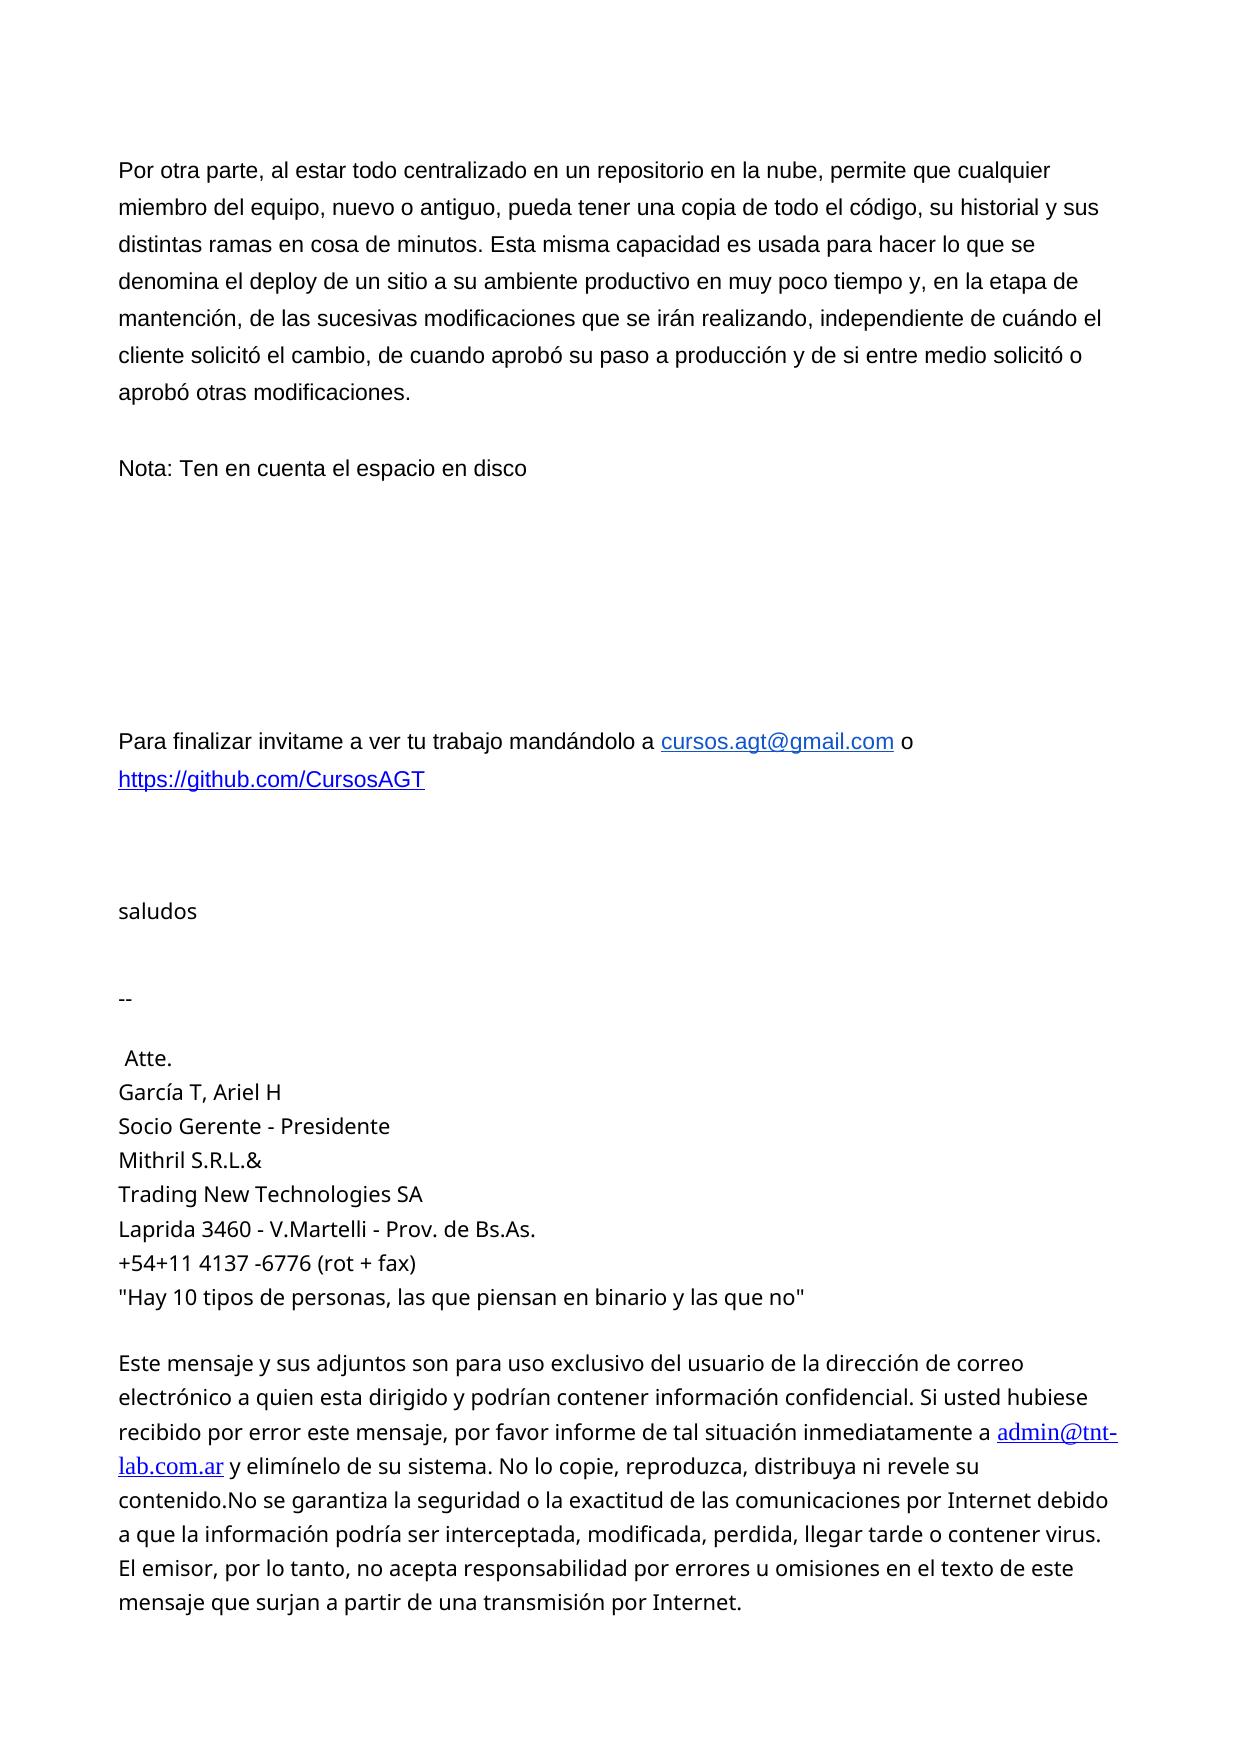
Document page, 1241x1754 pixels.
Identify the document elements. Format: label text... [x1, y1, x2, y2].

text Socio Gerente - Presidente [118, 1111, 1122, 1141]
text Trading New Technologies SA [118, 1179, 1122, 1209]
text Nota: Ten en cuenta el espacio en disco [118, 454, 1122, 481]
text -- [118, 983, 1122, 1013]
text Laprida 3460 - V.Martelli - Prov. de Bs.As. [118, 1213, 1122, 1243]
text García T, Ariel H [118, 1077, 1122, 1107]
text "Hay 10 tipos de personas, las que piensan en binario y las que no" [118, 1282, 1122, 1312]
text saludos [118, 896, 1122, 926]
text +54+11 4137 -6776 (rot + fax) [118, 1248, 1122, 1277]
text Este mensaje y sus adjuntos son para uso exclusivo del usuario de la dirección de correo electrónico a quien esta dirigido y podrían contener información confidencial. Si usted hubiese recibido por error este mensaje, por favor informe de tal situación inmediatamente a admin@tnt-lab.com.ar y elimínelo de su sistema. No lo copie, reproduzca, distribuya ni revele su contenido.No se garantiza la seguridad o la exactitud de las comunicaciones por Internet debido a que la información podría ser interceptada, modificada, perdida, llegar tarde o contener virus. El emisor, por lo tanto, no acepta responsabilidad por errores u omisiones en el texto de este mensaje que surjan a partir de una transmisión por Internet. [118, 1348, 1122, 1617]
text Atte. [118, 1043, 1122, 1072]
text Por otra parte, al estar todo centralizado en un repositorio en la nube, permite que cualquier miembro del equipo, nuevo o antiguo, pueda tener una copia de todo el código, su historial y sus distintas ramas en cosa de minutos. Esta misma capacidad es usada para hacer lo que se denomina el deploy de un sitio a su ambiente productivo en muy poco tiempo y, en la etapa de mantención, de las sucesivas modificaciones que se irán realizando, independiente de cuándo el cliente solicitó el cambio, de cuando aprobó su paso a producción y de si entre medio solicitó o aprobó otras modificaciones. [118, 157, 1122, 405]
text Mithril S.R.L.& [118, 1145, 1122, 1175]
text Para finalizar invitame a ver tu trabajo mandándolo a cursos.agt@gmail.com o https://github.com/CursosAGT [118, 726, 1122, 792]
